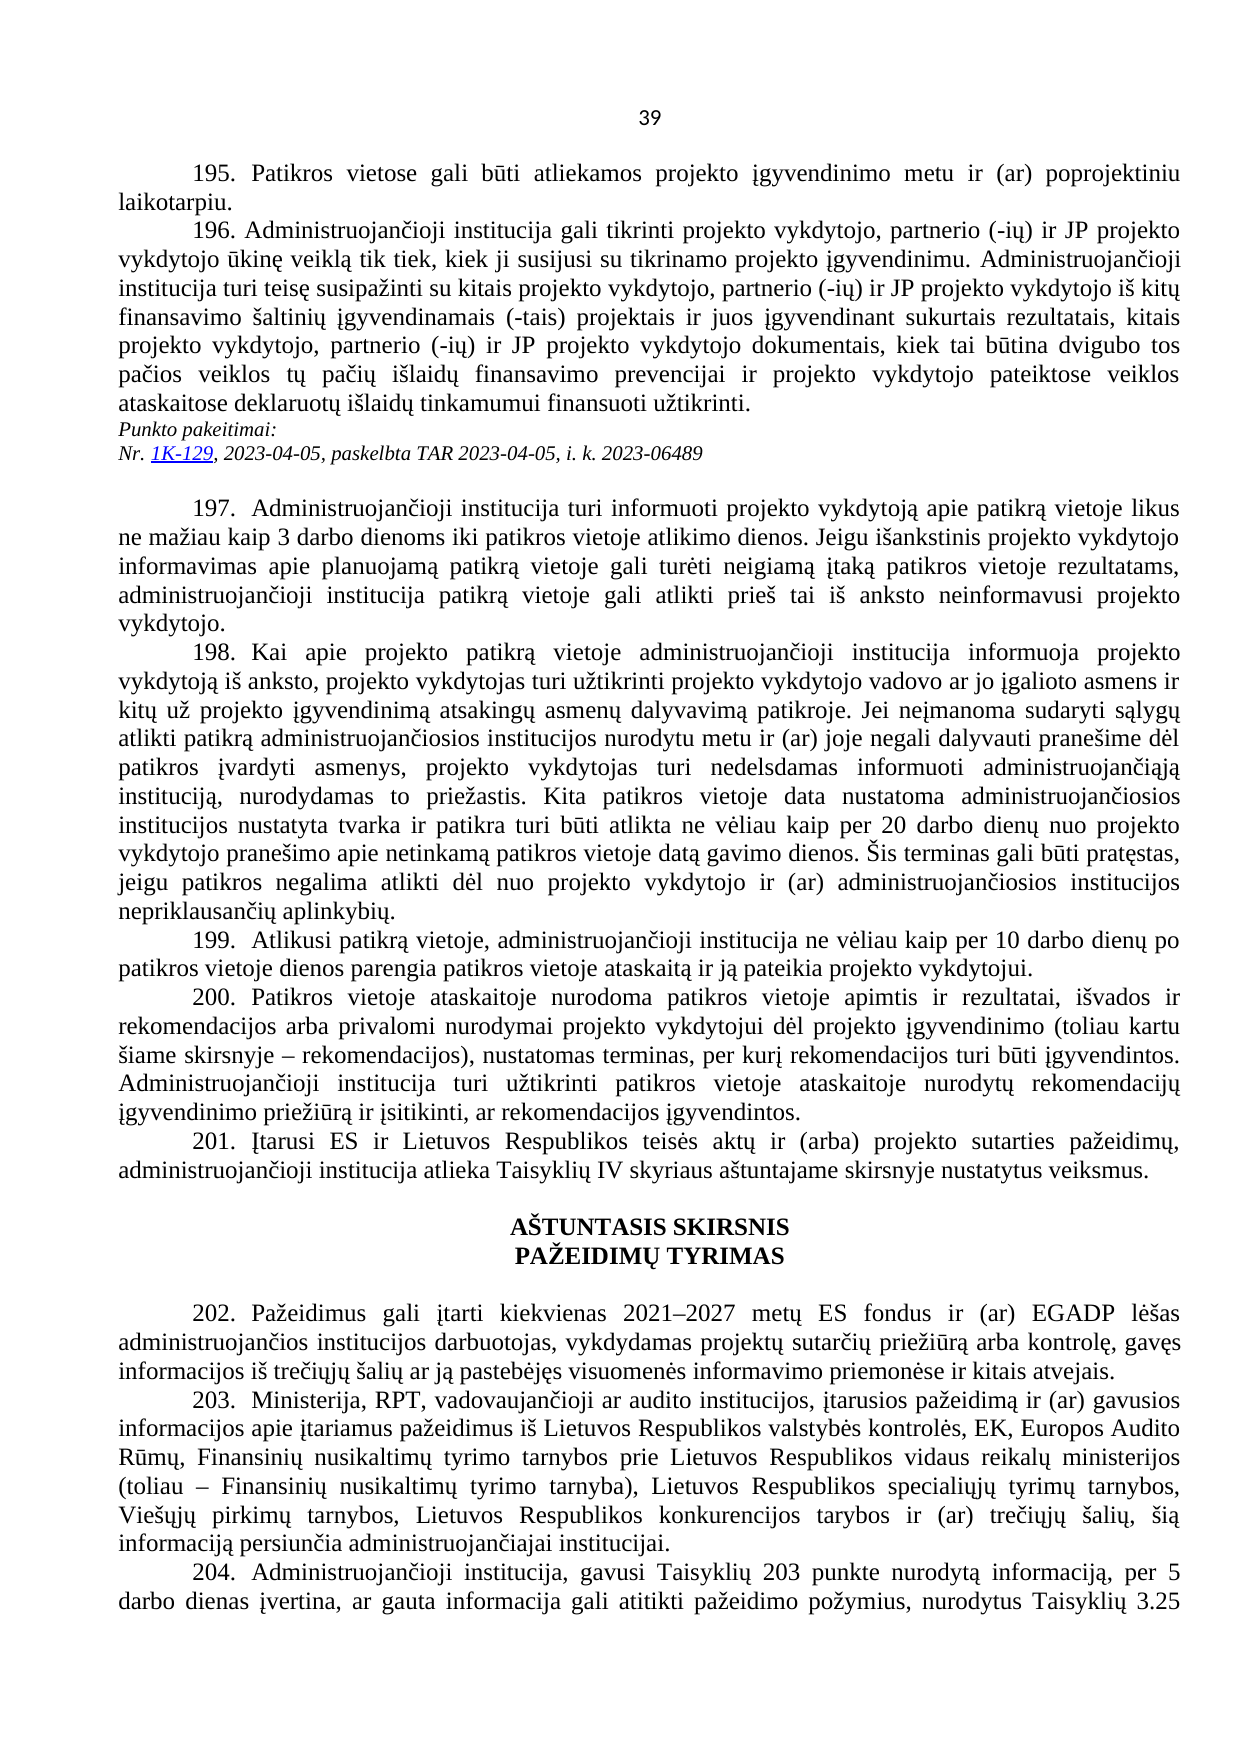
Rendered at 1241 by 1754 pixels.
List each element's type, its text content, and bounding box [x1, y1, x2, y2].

text Punkto pakeitimai: [118, 417, 1181, 441]
text 199. Atlikusi patikrą vietoje, administruojančioji institucija ne vėliau kaip per 10 darbo dienų po patikros vietoje dienos parengia patikros vietoje ataskaitą ir ją pateikia projekto vykdytojui. [118, 925, 1181, 982]
text 196. Administruojančioji institucija gali tikrinti projekto vykdytojo, partnerio (-ių) ir JP projekto vykdytojo ūkinę veiklą tik tiek, kiek ji susijusi su tikrinamo projekto įgyvendinimu. Administruojančioji institucija turi teisę susipažinti su kitais projekto vykdytojo, partnerio (-ių) ir JP projekto vykdytojo iš kitų finansavimo šaltinių įgyvendinamais (-tais) projektais ir juos įgyvendinant sukurtais rezultatais, kitais projekto vykdytojo, partnerio (-ių) ir JP projekto vykdytojo dokumentais, kiek tai būtina dvigubo tos pačios veiklos tų pačių išlaidų finansavimo prevencijai ir projekto vykdytojo pateiktose veiklos ataskaitose deklaruotų išlaidų tinkamumui finansuoti užtikrinti. [118, 215, 1181, 417]
subtitle AŠTUNTASIS SKIRSNIS [118, 1212, 1181, 1241]
text 201. Įtarusi ES ir Lietuvos Respublikos teisės aktų ir (arba) projekto sutarties pažeidimų, administruojančioji institucija atlieka Taisyklių IV skyriaus aštuntajame skirsnyje nustatytus veiksmus. [118, 1126, 1181, 1183]
text 203. Ministerija, RPT, vadovaujančioji ar audito institucijos, įtarusios pažeidimą ir (ar) gavusios informacijos apie įtariamus pažeidimus iš Lietuvos Respublikos valstybės kontrolės, EK, Europos Audito Rūmų, Finansinių nusikaltimų tyrimo tarnybos prie Lietuvos Respublikos vidaus reikalų ministerijos (toliau – Finansinių nusikaltimų tyrimo tarnyba), Lietuvos Respublikos specialiųjų tyrimų tarnybos, Viešųjų pirkimų tarnybos, Lietuvos Respublikos konkurencijos tarybos ir (ar) trečiųjų šalių, šią informaciją persiunčia administruojančiajai institucijai. [118, 1385, 1181, 1557]
text 195. Patikros vietose gali būti atliekamos projekto įgyvendinimo metu ir (ar) poprojektiniu laikotarpiu. [118, 158, 1181, 215]
text 204. Administruojančioji institucija, gavusi Taisyklių 203 punkte nurodytą informaciją, per 5 darbo dienas įvertina, ar gauta informacija gali atitikti pažeidimo požymius, nurodytus Taisyklių 3.25 [118, 1557, 1181, 1615]
text 200. Patikros vietoje ataskaitoje nurodoma patikros vietoje apimtis ir rezultatai, išvados ir rekomendacijos arba privalomi nurodymai projekto vykdytojui dėl projekto įgyvendinimo (toliau kartu šiame skirsnyje – rekomendacijos), nustatomas terminas, per kurį rekomendacijos turi būti įgyvendintos. Administruojančioji institucija turi užtikrinti patikros vietoje ataskaitoje nurodytų rekomendacijų įgyvendinimo priežiūrą ir įsitikinti, ar rekomendacijos įgyvendintos. [118, 982, 1181, 1126]
text 202. Pažeidimus gali įtarti kiekvienas 2021–2027 metų ES fondus ir (ar) EGADP lėšas administruojančios institucijos darbuotojas, vykdydamas projektų sutarčių priežiūrą arba kontrolę, gavęs informacijos iš trečiųjų šalių ar ją pastebėjęs visuomenės informavimo priemonėse ir kitais atvejais. [118, 1298, 1181, 1385]
text 197. Administruojančioji institucija turi informuoti projekto vykdytoją apie patikrą vietoje likus ne mažiau kaip 3 darbo dienoms iki patikros vietoje atlikimo dienos. Jeigu išankstinis projekto vykdytojo informavimas apie planuojamą patikrą vietoje gali turėti neigiamą įtaką patikros vietoje rezultatams, administruojančioji institucija patikrą vietoje gali atlikti prieš tai iš anksto neinformavusi projekto vykdytojo. [118, 493, 1181, 637]
text Nr. 1K-129, 2023-04-05, paskelbta TAR 2023-04-05, i. k. 2023-06489 [118, 441, 1181, 465]
subtitle PAŽEIDIMŲ TYRIMAS [118, 1241, 1181, 1270]
text 198. Kai apie projekto patikrą vietoje administruojančioji institucija informuoja projekto vykdytoją iš anksto, projekto vykdytojas turi užtikrinti projekto vykdytojo vadovo ar jo įgalioto asmens ir kitų už projekto įgyvendinimą atsakingų asmenų dalyvavimą patikroje. Jei neįmanoma sudaryti sąlygų atlikti patikrą administruojančiosios institucijos nurodytu metu ir (ar) joje negali dalyvauti pranešime dėl patikros įvardyti asmenys, projekto vykdytojas turi nedelsdamas informuoti administruojančiąją instituciją, nurodydamas to priežastis. Kita patikros vietoje data nustatoma administruojančiosios institucijos nustatyta tvarka ir patikra turi būti atlikta ne vėliau kaip per 20 darbo dienų nuo projekto vykdytojo pranešimo apie netinkamą patikros vietoje datą gavimo dienos. Šis terminas gali būti pratęstas, jeigu patikros negalima atlikti dėl nuo projekto vykdytojo ir (ar) administruojančiosios institucijos nepriklausančių aplinkybių. [118, 637, 1181, 925]
